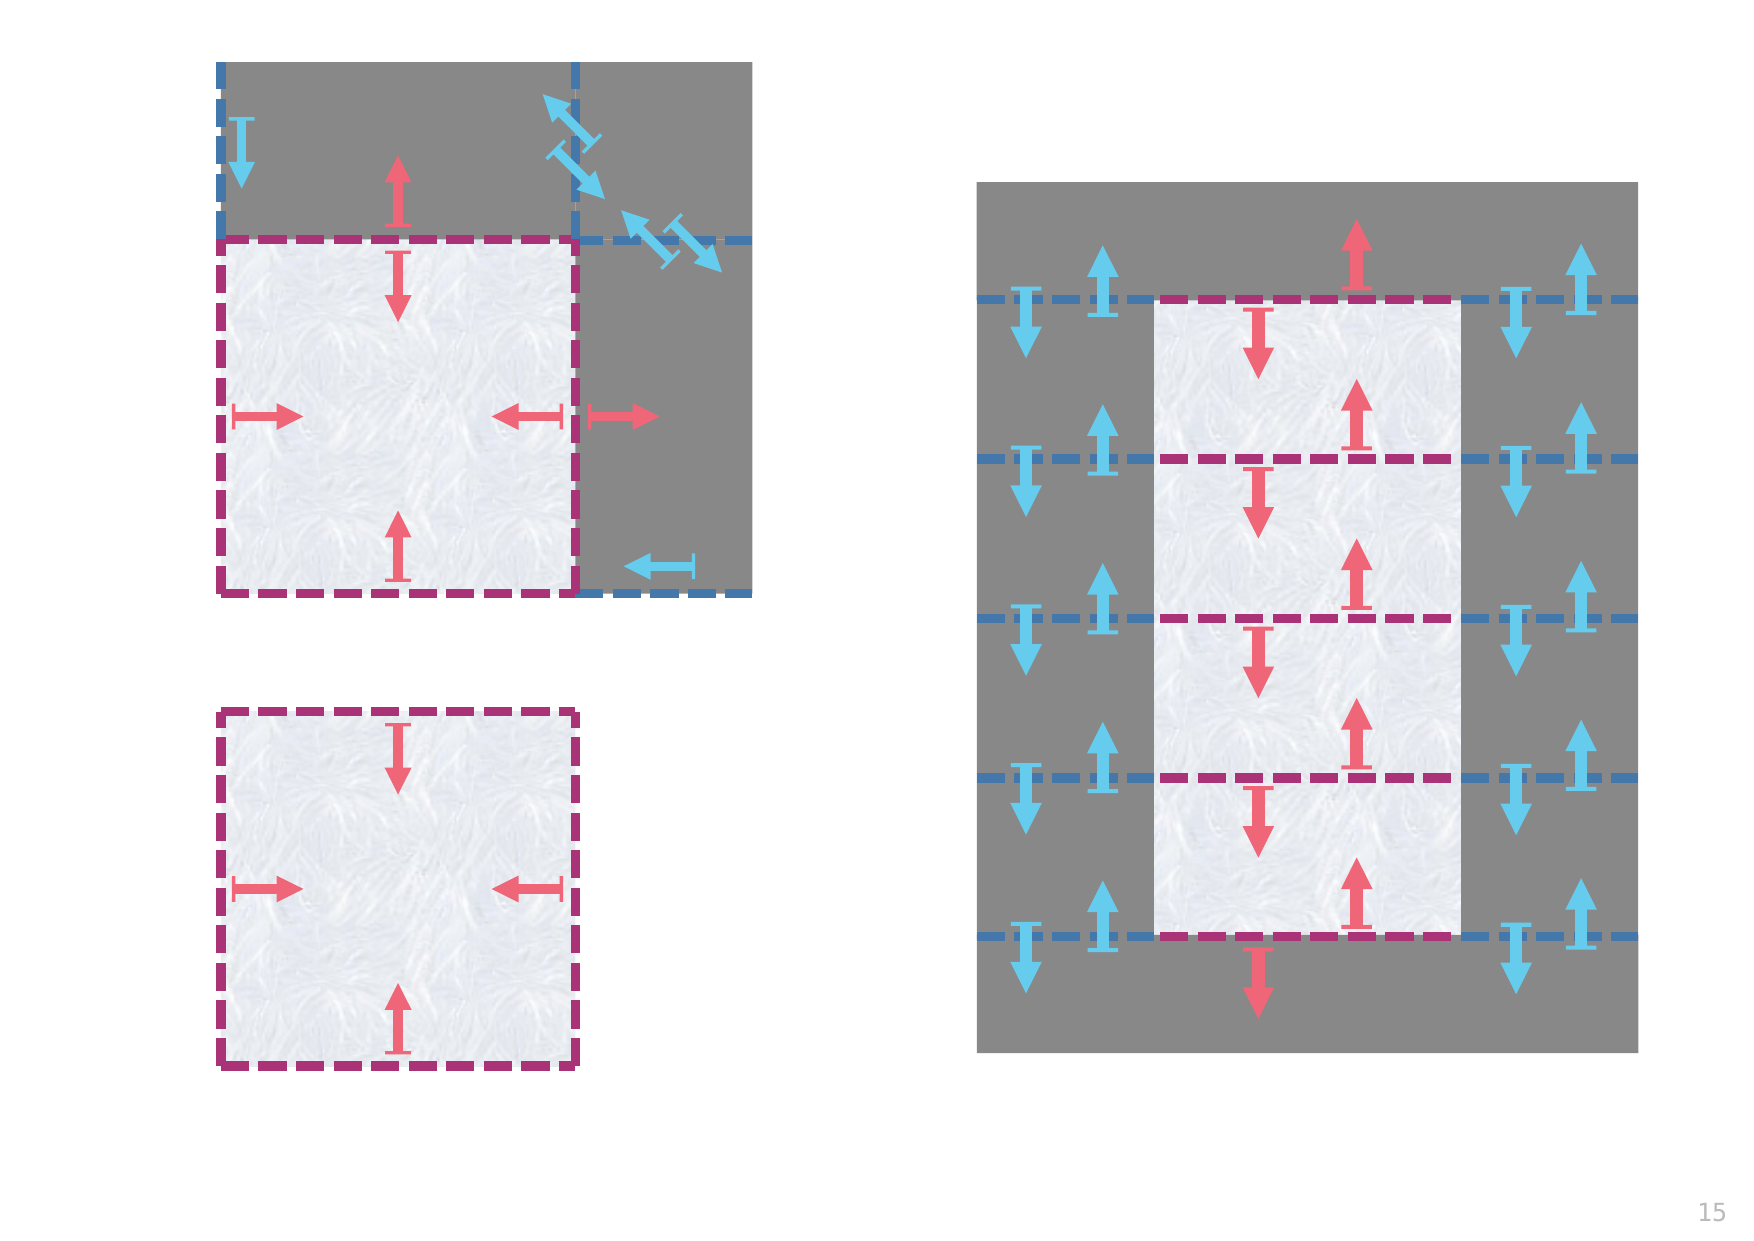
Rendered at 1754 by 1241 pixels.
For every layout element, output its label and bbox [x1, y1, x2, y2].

text_box [220, 711, 576, 1067]
text_box [976, 182, 1639, 1054]
text_box [220, 62, 753, 594]
